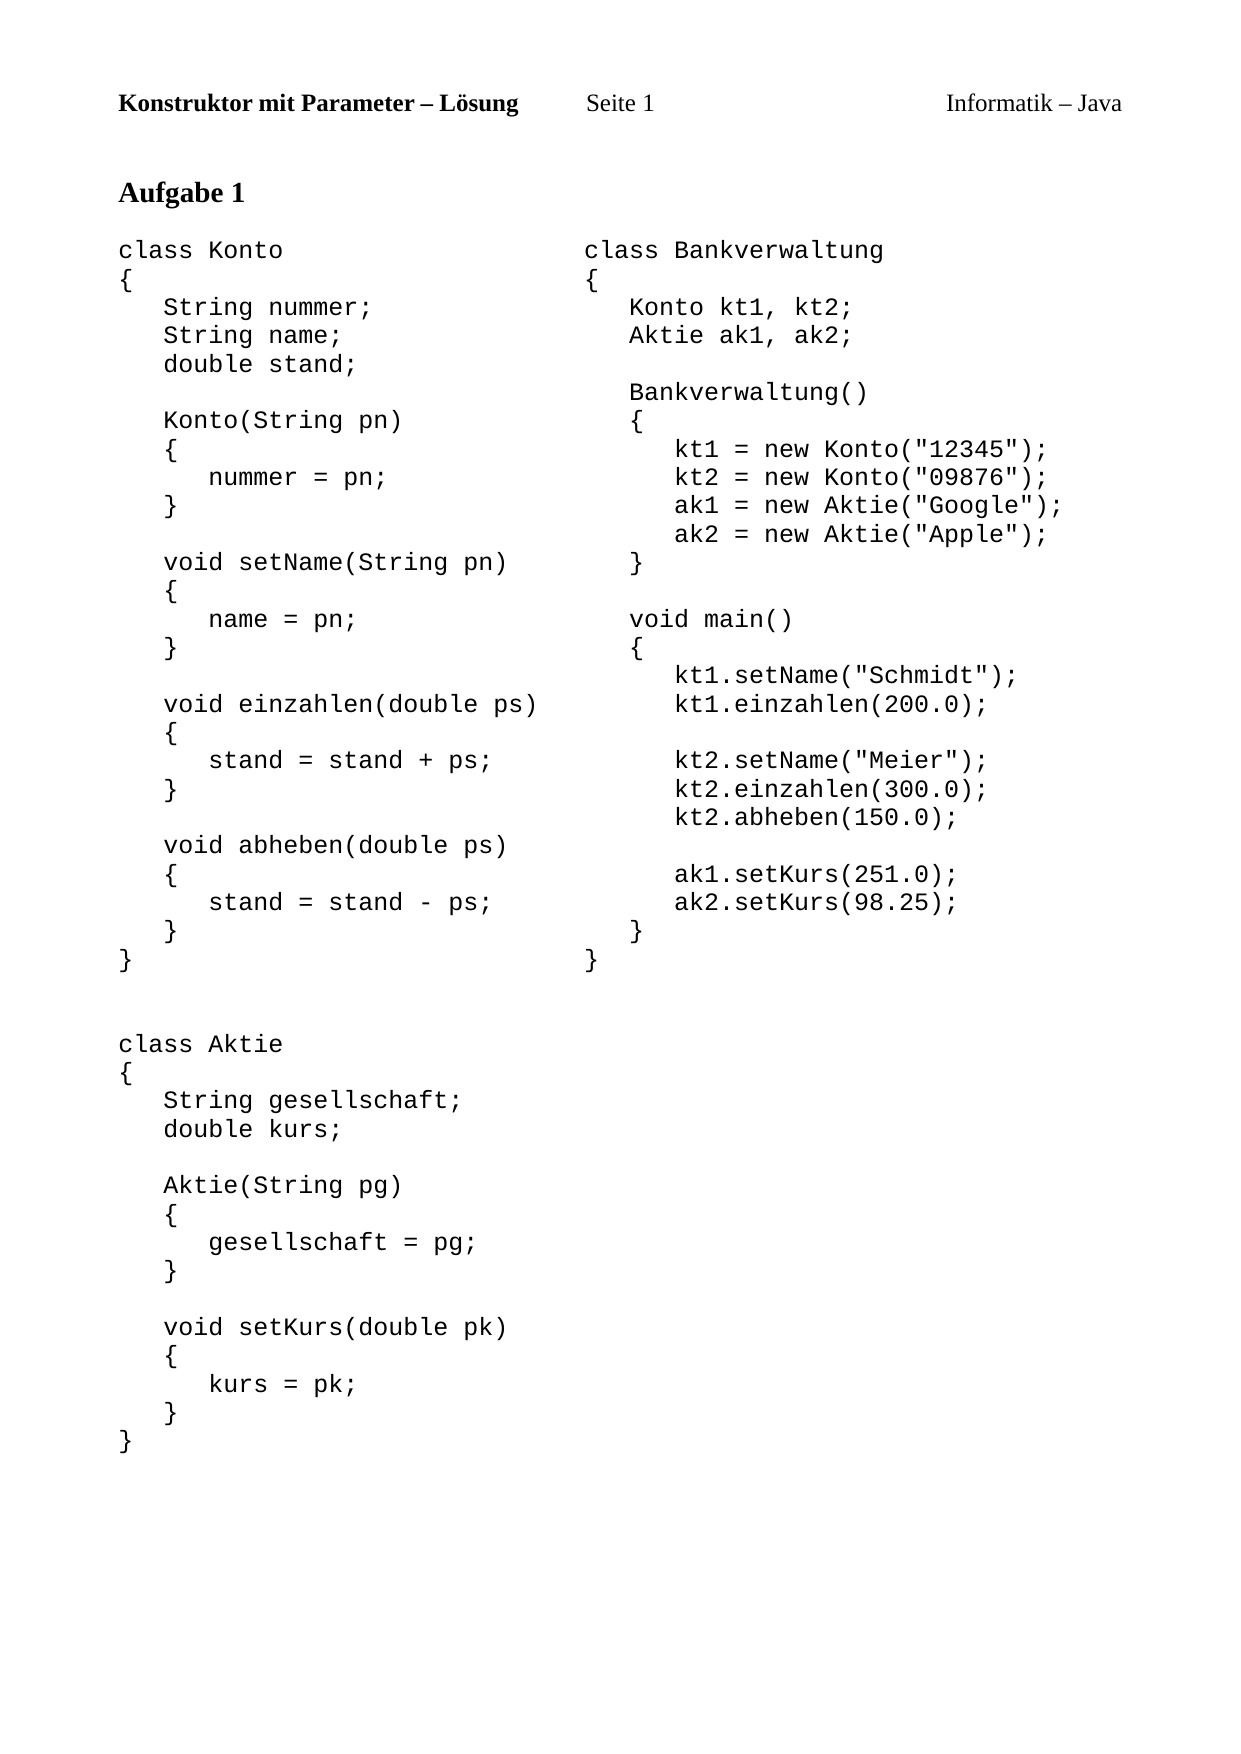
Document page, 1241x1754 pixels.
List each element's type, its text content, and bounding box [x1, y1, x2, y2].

table_header class Bankverwaltung { Konto kt1, kt2; Aktie ak1, ak2; Bankverwaltung() { kt1 = new Konto("12345"); kt2 = new Konto("09876"); ak1 = new Aktie("Google"); ak2 = new Aktie("Apple"); } void main() { kt1.setName("Schmidt"); kt1.einzahlen(200.0); kt2.setName("Meier"); kt2.einzahlen(300.0); kt2.abheben(150.0); ak1.setKurs(251.0); ak2.setKurs(98.25); } } [584, 238, 1122, 1456]
table_header class Konto { String nummer; String name; double stand; Konto(String pn) { nummer = pn; } void setName(String pn) { name = pn; } void einzahlen(double ps) { stand = stand + ps; } void abheben(double ps) { stand = stand - ps; } } class Aktie { String gesellschaft; double kurs; Aktie(String pg) { gesellschaft = pg; } void setKurs(double pk) { kurs = pk; } } [118, 238, 584, 1456]
text Aufgabe 1 [118, 176, 1122, 209]
